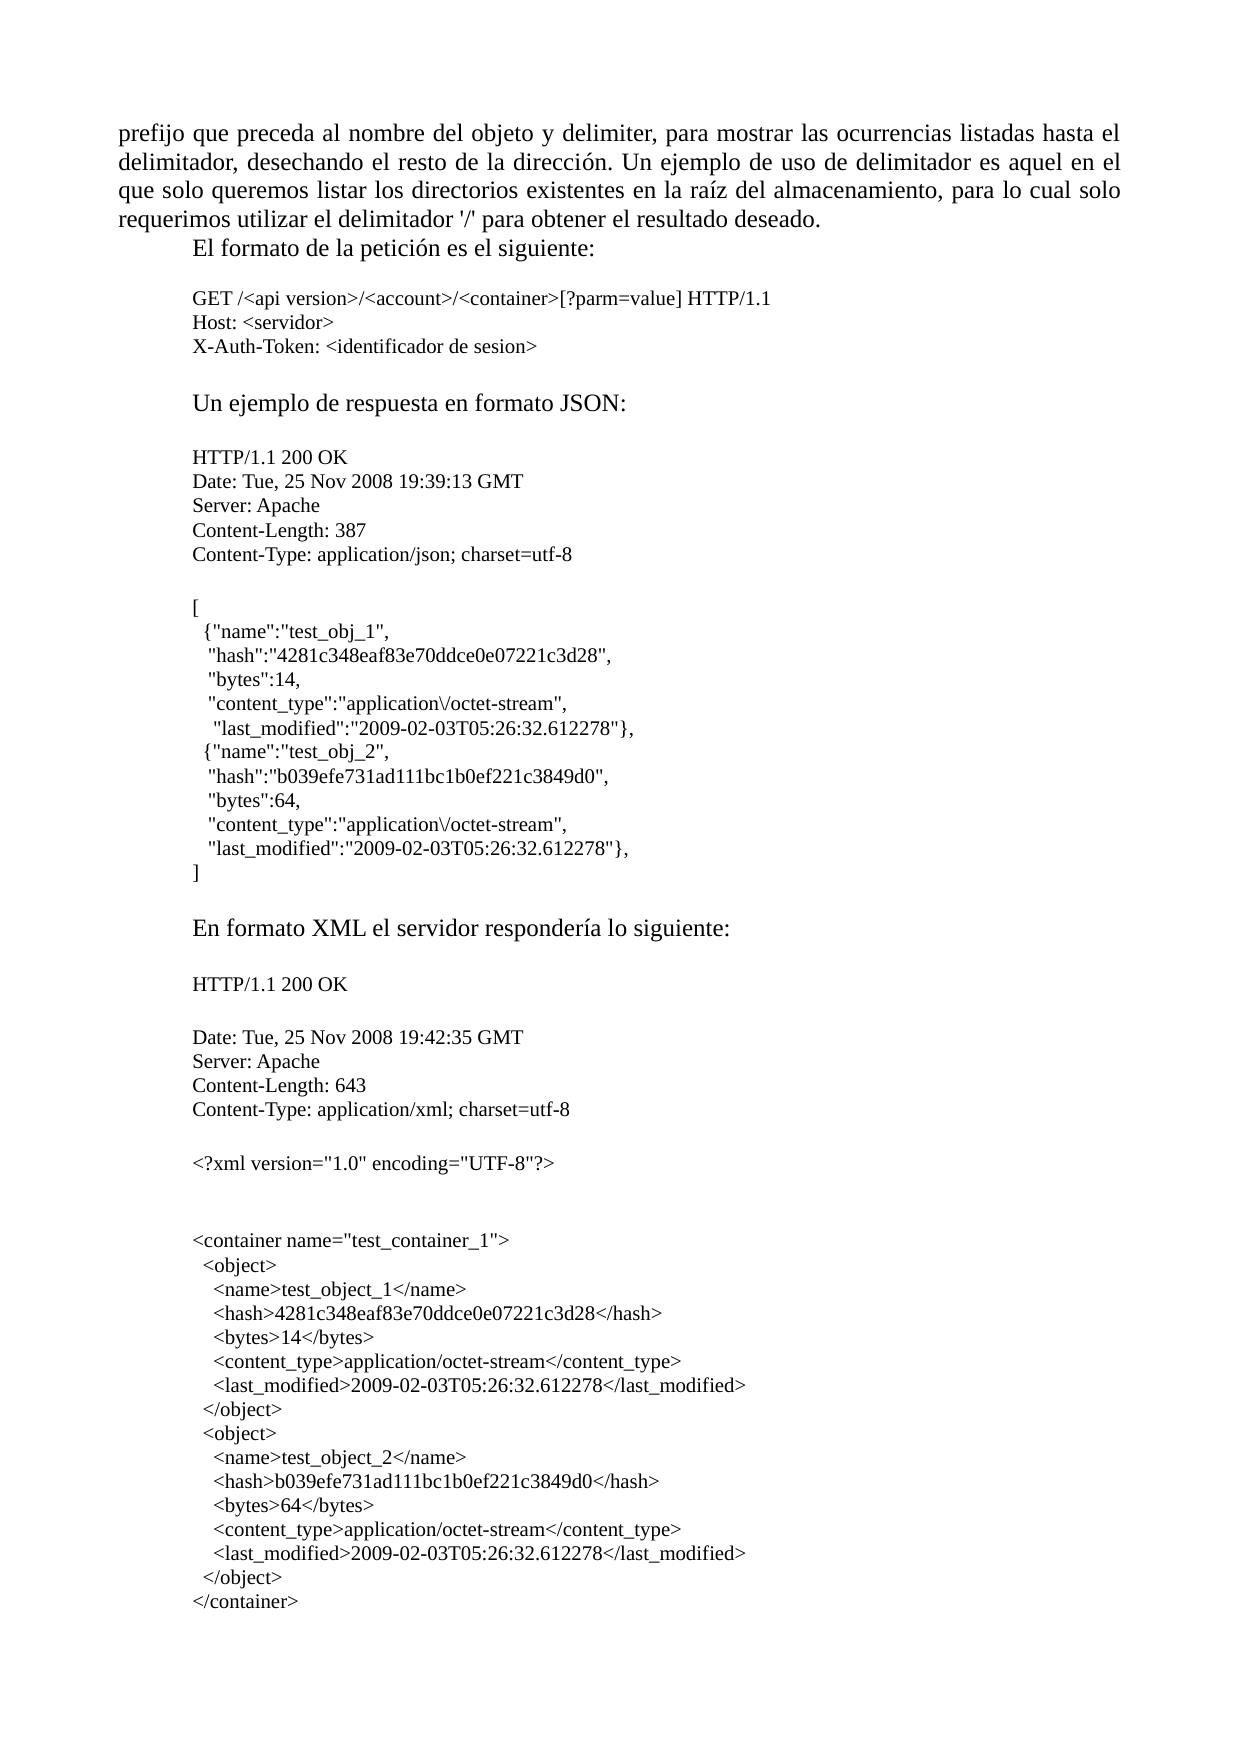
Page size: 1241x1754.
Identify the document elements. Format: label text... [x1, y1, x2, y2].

text HTTP/1.1 200 OK [118, 972, 1122, 996]
text <content_type>application/octet-stream</content_type> [118, 1349, 1122, 1373]
text <name>test_object_2</name> [118, 1445, 1122, 1469]
text "bytes":14, [118, 667, 1122, 691]
text "last_modified":"2009-02-03T05:26:32.612278"}, [118, 715, 1122, 739]
text "hash":"b039efe731ad111bc1b0ef221c3849d0", [118, 763, 1122, 788]
text </container> [118, 1589, 1122, 1613]
text GET /<api version>/<account>/<container>[?parm=value] HTTP/1.1 [118, 286, 1122, 310]
text prefijo que preceda al nombre del objeto y delimiter, para mostrar las ocurrencias listadas hasta el delimitador, desechando el resto de la dirección. Un ejemplo de uso de delimitador es aquel en el que solo queremos listar los directorios existentes en la raíz del almacenamiento, para lo cual solo requerimos utilizar el delimitador '/' para obtener el resultado deseado. [118, 118, 1122, 233]
text <hash>b039efe731ad111bc1b0ef221c3849d0</hash> [118, 1469, 1122, 1493]
text Date: Tue, 25 Nov 2008 19:39:13 GMT [118, 469, 1122, 493]
text <last_modified>2009-02-03T05:26:32.612278</last_modified> [118, 1541, 1122, 1565]
text X-Auth-Token: <identificador de sesion> [118, 334, 1122, 358]
text Content-Type: application/json; charset=utf-8 [118, 542, 1122, 566]
text <last_modified>2009-02-03T05:26:32.612278</last_modified> [118, 1373, 1122, 1397]
text El formato de la petición es el siguiente: [118, 233, 1122, 262]
text <name>test_object_1</name> [118, 1277, 1122, 1301]
text <bytes>64</bytes> [118, 1493, 1122, 1517]
text {"name":"test_obj_1", [118, 619, 1122, 643]
text {"name":"test_obj_2", [118, 739, 1122, 763]
text HTTP/1.1 200 OK [118, 445, 1122, 469]
text Content-Type: application/xml; charset=utf-8 [118, 1097, 1122, 1121]
text En formato XML el servidor respondería lo siguiente: [118, 913, 1122, 942]
text "content_type":"application\/octet-stream", [118, 812, 1122, 836]
text </object> [118, 1397, 1122, 1421]
text <content_type>application/octet-stream</content_type> [118, 1517, 1122, 1541]
text "hash":"4281c348eaf83e70ddce0e07221c3d28", [118, 643, 1122, 667]
text ] [118, 860, 1122, 884]
text <object> [118, 1252, 1122, 1277]
text "last_modified":"2009-02-03T05:26:32.612278"}, [118, 836, 1122, 860]
text <hash>4281c348eaf83e70ddce0e07221c3d28</hash> [118, 1301, 1122, 1325]
text [ [118, 595, 1122, 619]
text Date: Tue, 25 Nov 2008 19:42:35 GMT [118, 1025, 1122, 1049]
text <bytes>14</bytes> [118, 1325, 1122, 1349]
text Host: <servidor> [118, 310, 1122, 334]
text <container name="test_container_1"> [118, 1228, 1122, 1252]
text <?xml version="1.0" encoding="UTF-8"?> [118, 1151, 1122, 1175]
text "bytes":64, [118, 788, 1122, 812]
text </object> [118, 1565, 1122, 1589]
text Server: Apache [118, 1049, 1122, 1073]
text <object> [118, 1421, 1122, 1445]
text Server: Apache [118, 493, 1122, 517]
text "content_type":"application\/octet-stream", [118, 691, 1122, 715]
text Content-Length: 643 [118, 1073, 1122, 1097]
text Content-Length: 387 [118, 517, 1122, 542]
text Un ejemplo de respuesta en formato JSON: [118, 388, 1122, 417]
